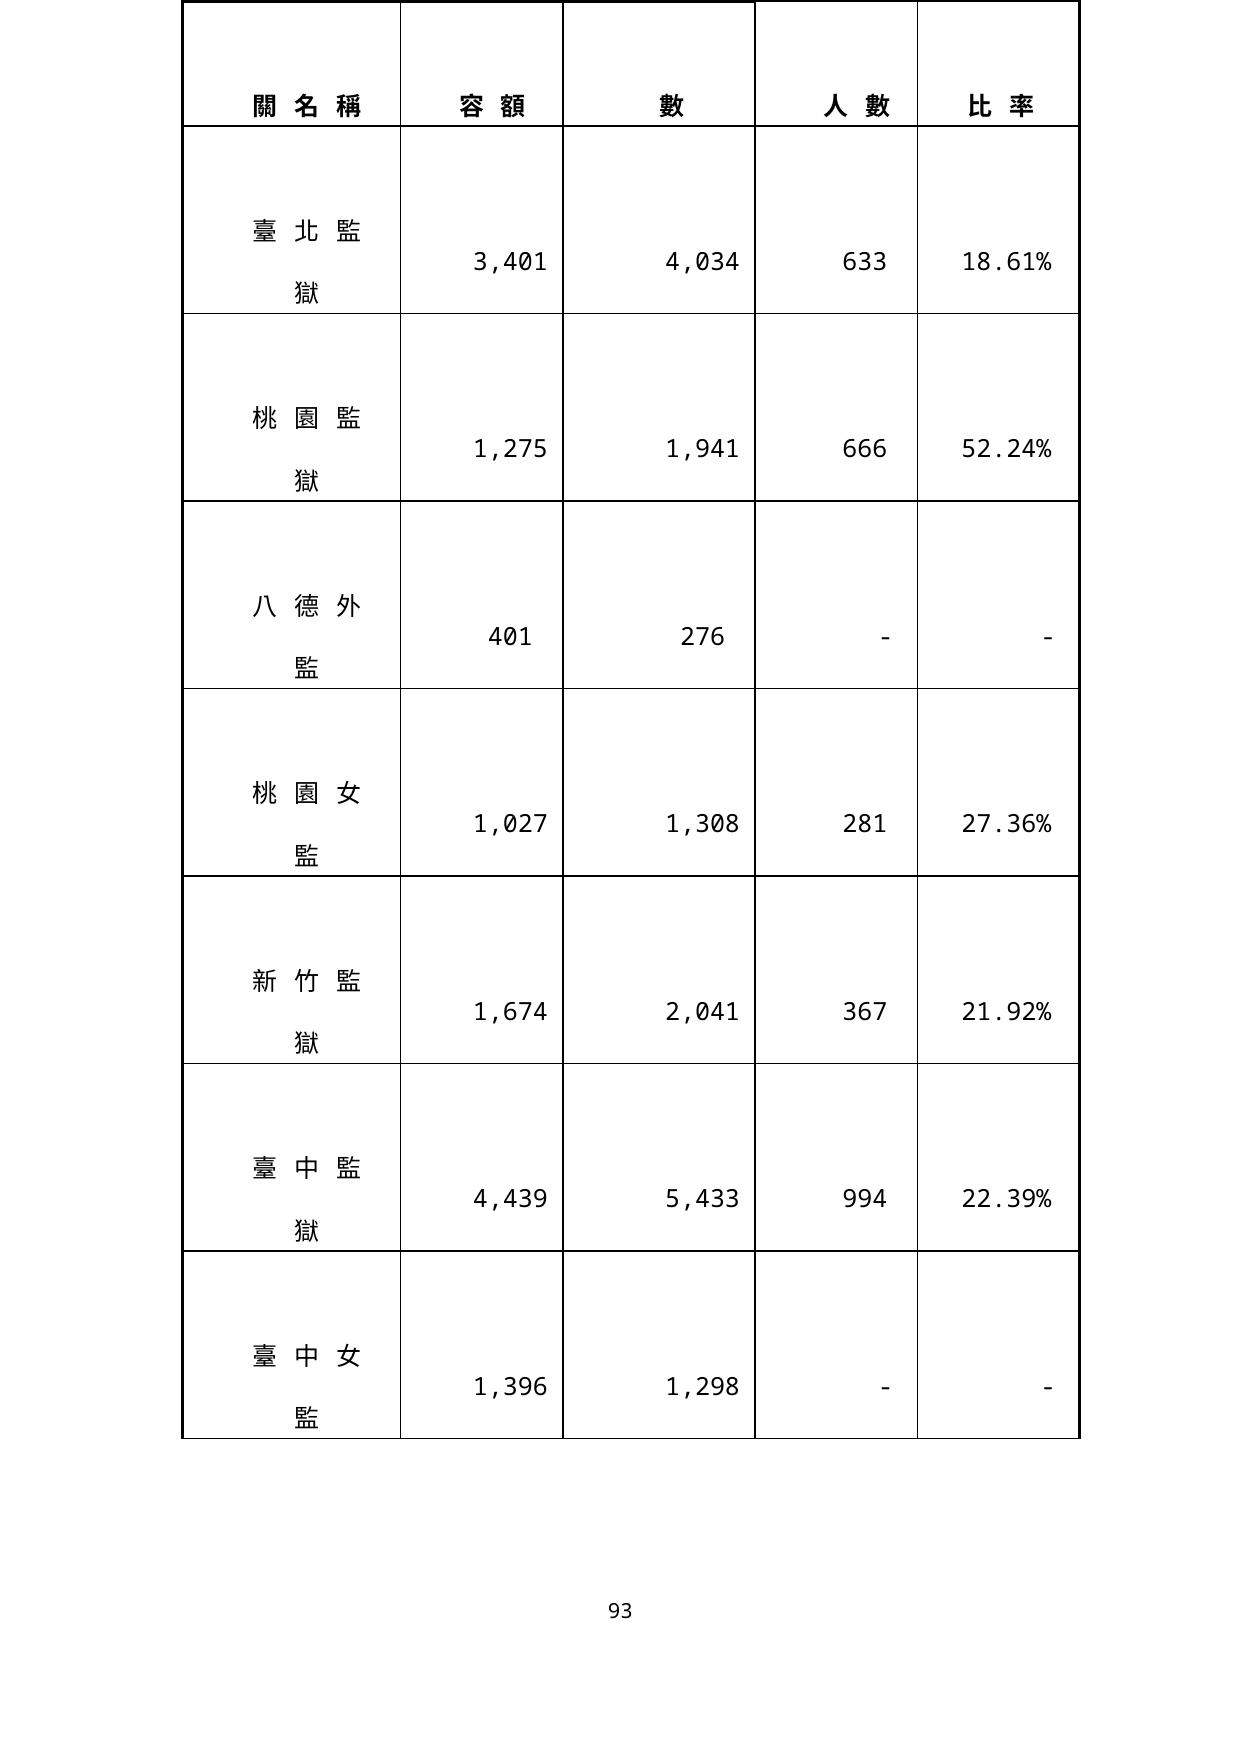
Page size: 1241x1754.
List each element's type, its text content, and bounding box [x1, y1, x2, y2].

table_cell 1,298 [564, 1252, 754, 1437]
table_cell - [918, 502, 1078, 687]
table_cell 1,941 [564, 314, 754, 500]
table_cell 人數 [756, 2, 917, 125]
table_cell 276 [564, 502, 754, 687]
table_header 數 [564, 3, 754, 125]
table_cell 27.36% [918, 689, 1078, 875]
table_cell 18.61% [918, 127, 1078, 312]
table_cell 4,439 [401, 1064, 562, 1250]
table_cell 3,401 [401, 127, 562, 312]
table_cell 臺中女監 [184, 1252, 400, 1437]
table_header 容額 [401, 3, 562, 125]
table_cell 5,433 [564, 1064, 754, 1250]
table_cell 1,396 [401, 1252, 562, 1437]
table_cell 1,674 [401, 877, 562, 1062]
table_cell 1,275 [401, 314, 562, 500]
table_cell 1,027 [401, 689, 562, 875]
table_cell 八德外監 [184, 502, 400, 687]
table_cell 新竹監獄 [184, 877, 400, 1062]
table_cell 桃園女監 [184, 689, 400, 875]
table_cell 桃園監獄 [184, 314, 400, 500]
table_cell 52.24% [918, 314, 1078, 500]
table_cell - [756, 502, 917, 687]
table_cell 994 [756, 1064, 917, 1250]
table_cell - [918, 1252, 1078, 1437]
table_cell 401 [401, 502, 562, 687]
table_cell 666 [756, 314, 917, 500]
table_cell - [756, 1252, 917, 1437]
table_cell 比率 [918, 2, 1078, 125]
table_cell 21.92% [918, 877, 1078, 1062]
table_cell 633 [756, 127, 917, 312]
table_cell 臺北監獄 [184, 127, 400, 312]
table_cell 2,041 [564, 877, 754, 1062]
table_cell 臺中監獄 [184, 1064, 400, 1250]
table_cell 281 [756, 689, 917, 875]
table_cell 367 [756, 877, 917, 1062]
table_cell 22.39% [918, 1064, 1078, 1250]
table_cell 4,034 [564, 127, 754, 312]
table_cell 1,308 [564, 689, 754, 875]
table_header 關名稱 [184, 3, 400, 125]
